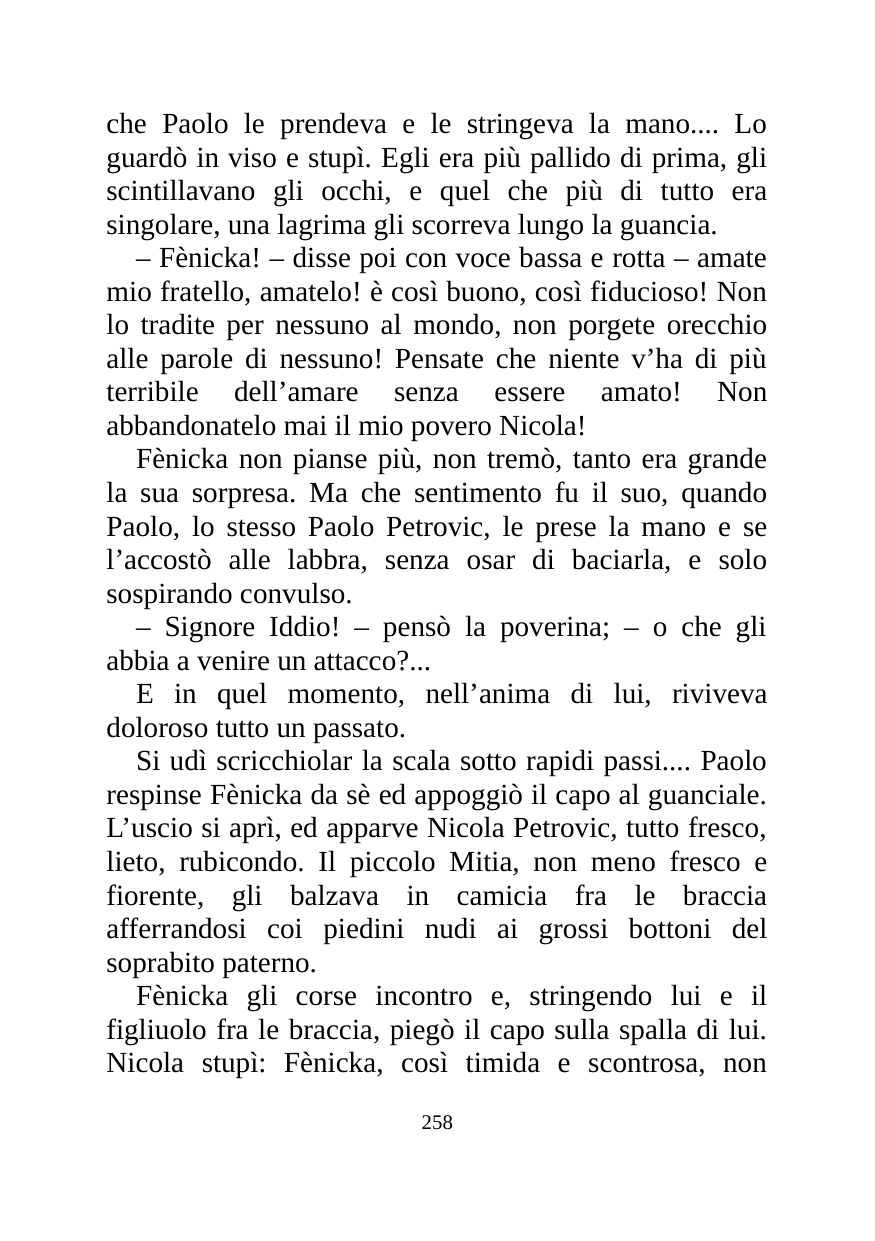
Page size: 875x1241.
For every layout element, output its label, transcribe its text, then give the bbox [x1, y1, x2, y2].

text Fènicka gli corse incontro e, stringendo lui e il figliuolo fra le braccia, piegò il capo sulla spalla di lui. Nicola stupì: Fènicka, così timida e scontrosa, non [106, 978, 768, 1079]
text – Fènicka! – disse poi con voce bassa e rotta – amate mio fratello, amatelo! è così buono, così fiducioso! Non lo tradite per nessuno al mondo, non porgete orecchio alle parole di nessuno! Pensate che niente v’ha di più terribile dell’amare senza essere amato! Non abbandonatelo mai il mio povero Nicola! [106, 240, 768, 442]
text Fènicka non pianse più, non tremò, tanto era grande la sua sorpresa. Ma che sentimento fu il suo, quando Paolo, lo stesso Paolo Petrovic, le prese la mano e se l’accostò alle labbra, senza osar di baciarla, e solo sospirando convulso. [106, 442, 768, 609]
text Si udì scricchiolar la scala sotto rapidi passi.... Paolo respinse Fènicka da sè ed appoggiò il capo al guanciale. L’uscio si aprì, ed apparve Nicola Petrovic, tutto fresco, lieto, rubicondo. Il piccolo Mitia, non meno fresco e fiorente, gli balzava in camicia fra le braccia afferrandosi coi piedini nudi ai grossi bottoni del soprabito paterno. [106, 743, 768, 978]
text – Signore Iddio! – pensò la poverina; – o che gli abbia a venire un attacco?... [106, 609, 768, 676]
text che Paolo le prendeva e le stringeva la mano.... Lo guardò in viso e stupì. Egli era più pallido di prima, gli scintillavano gli occhi, e quel che più di tutto era singolare, una lagrima gli scorreva lungo la guancia. [106, 106, 768, 240]
text E in quel momento, nell’anima di lui, riviveva doloroso tutto un passato. [106, 676, 768, 743]
